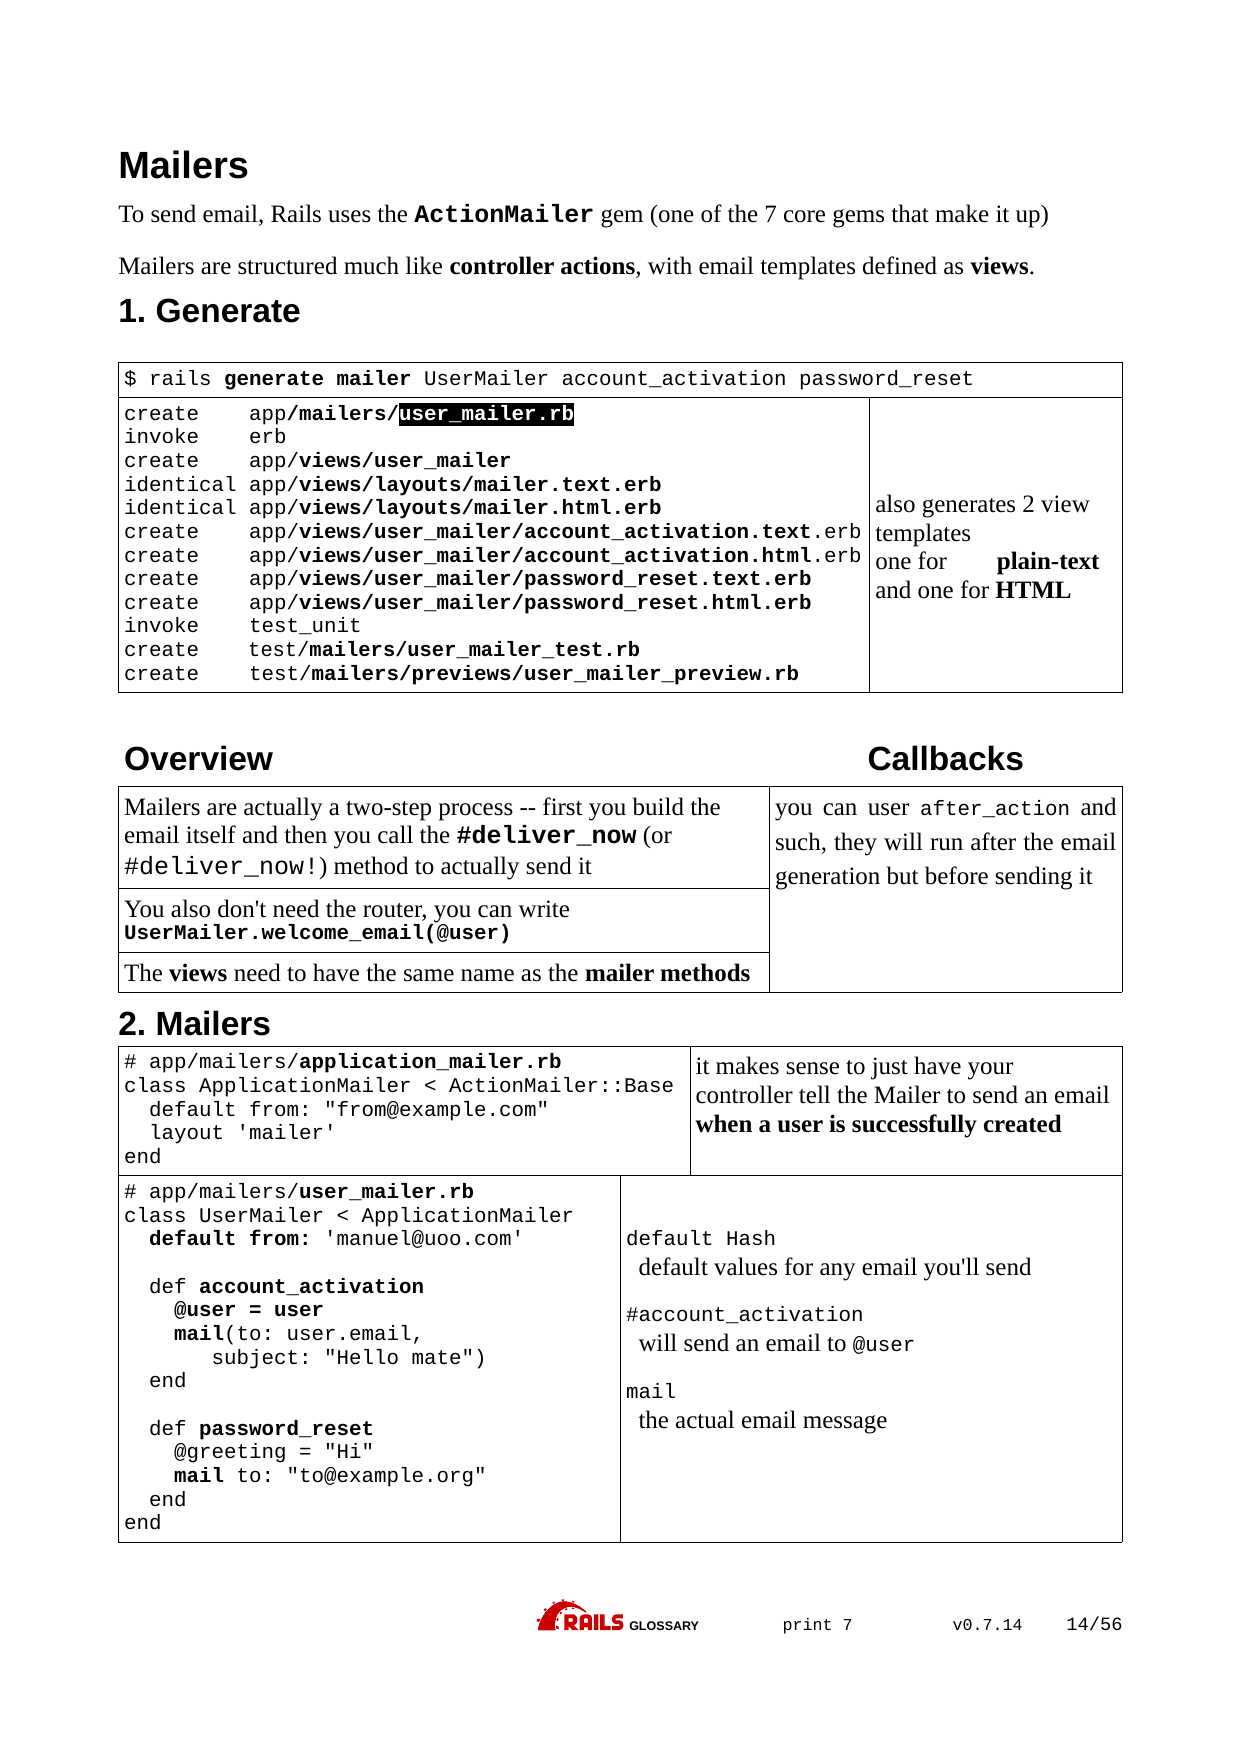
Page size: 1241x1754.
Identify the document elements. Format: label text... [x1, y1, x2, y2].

text To send email, Rails uses the ActionMailer gem (one of the 7 core gems that make it up) [118, 199, 1122, 230]
text Mailers are structured much like controller actions, with email templates defined as views. [118, 251, 1122, 279]
table_cell default Hash default values for any email you'll send #account_activation will send an email to @user mail the actual email message [621, 1176, 1122, 1542]
table_header # app/mailers/application_mailer.rb class ApplicationMailer < ActionMailer::Base default from: "from@example.com" layout 'mailer' end [119, 1047, 690, 1175]
table_cell You also don't need the router, you can write UserMailer.welcome_email(@user) [119, 889, 769, 952]
table_header Callbacks [769, 721, 1122, 786]
table_cell create app/mailers/user_mailer.rb invoke erb create app/views/user_mailer identical app/views/layouts/mailer.text.erb identical app/views/layouts/mailer.html.erb create app/views/user_mailer/account_activation.text.erb create app/views/user_mailer/account_activation.html.erb create app/views/user_mailer/password_reset.text.erb create app/views/user_mailer/password_reset.html.erb invoke test_unit create test/mailers/user_mailer_test.rb create test/mailers/previews/user_mailer_preview.rb [119, 398, 869, 692]
table_cell Mailers are actually a two-step process -- first you build the email itself and then you call the #deliver_now (or #deliver_now!) method to actually send it [119, 787, 769, 888]
table_cell The views need to have the same name as the mailer methods [119, 953, 769, 992]
table_header $ rails generate mailer UserMailer account_activation password_reset [119, 363, 1122, 397]
table_cell # app/mailers/user_mailer.rb class UserMailer < ApplicationMailer default from: 'manuel@uoo.com' def account_activation @user = user mail(to: user.email, subject: "Hello mate") end def password_reset @greeting = "Hi" mail to: "to@example.org" end end [119, 1176, 620, 1542]
table_header Overview [118, 721, 769, 786]
table_cell also generates 2 view templates one for plain-text and one for HTML [870, 398, 1122, 692]
table_header it makes sense to just have your controller tell the Mailer to send an email when a user is successfully created [691, 1047, 1122, 1175]
subtitle Mailers [118, 143, 1122, 187]
subtitle 1. Generate [118, 291, 1122, 330]
table_cell you can user after_action and such, they will run after the email generation but before sending it [770, 787, 1122, 992]
subtitle 2. Mailers [118, 1004, 1122, 1043]
